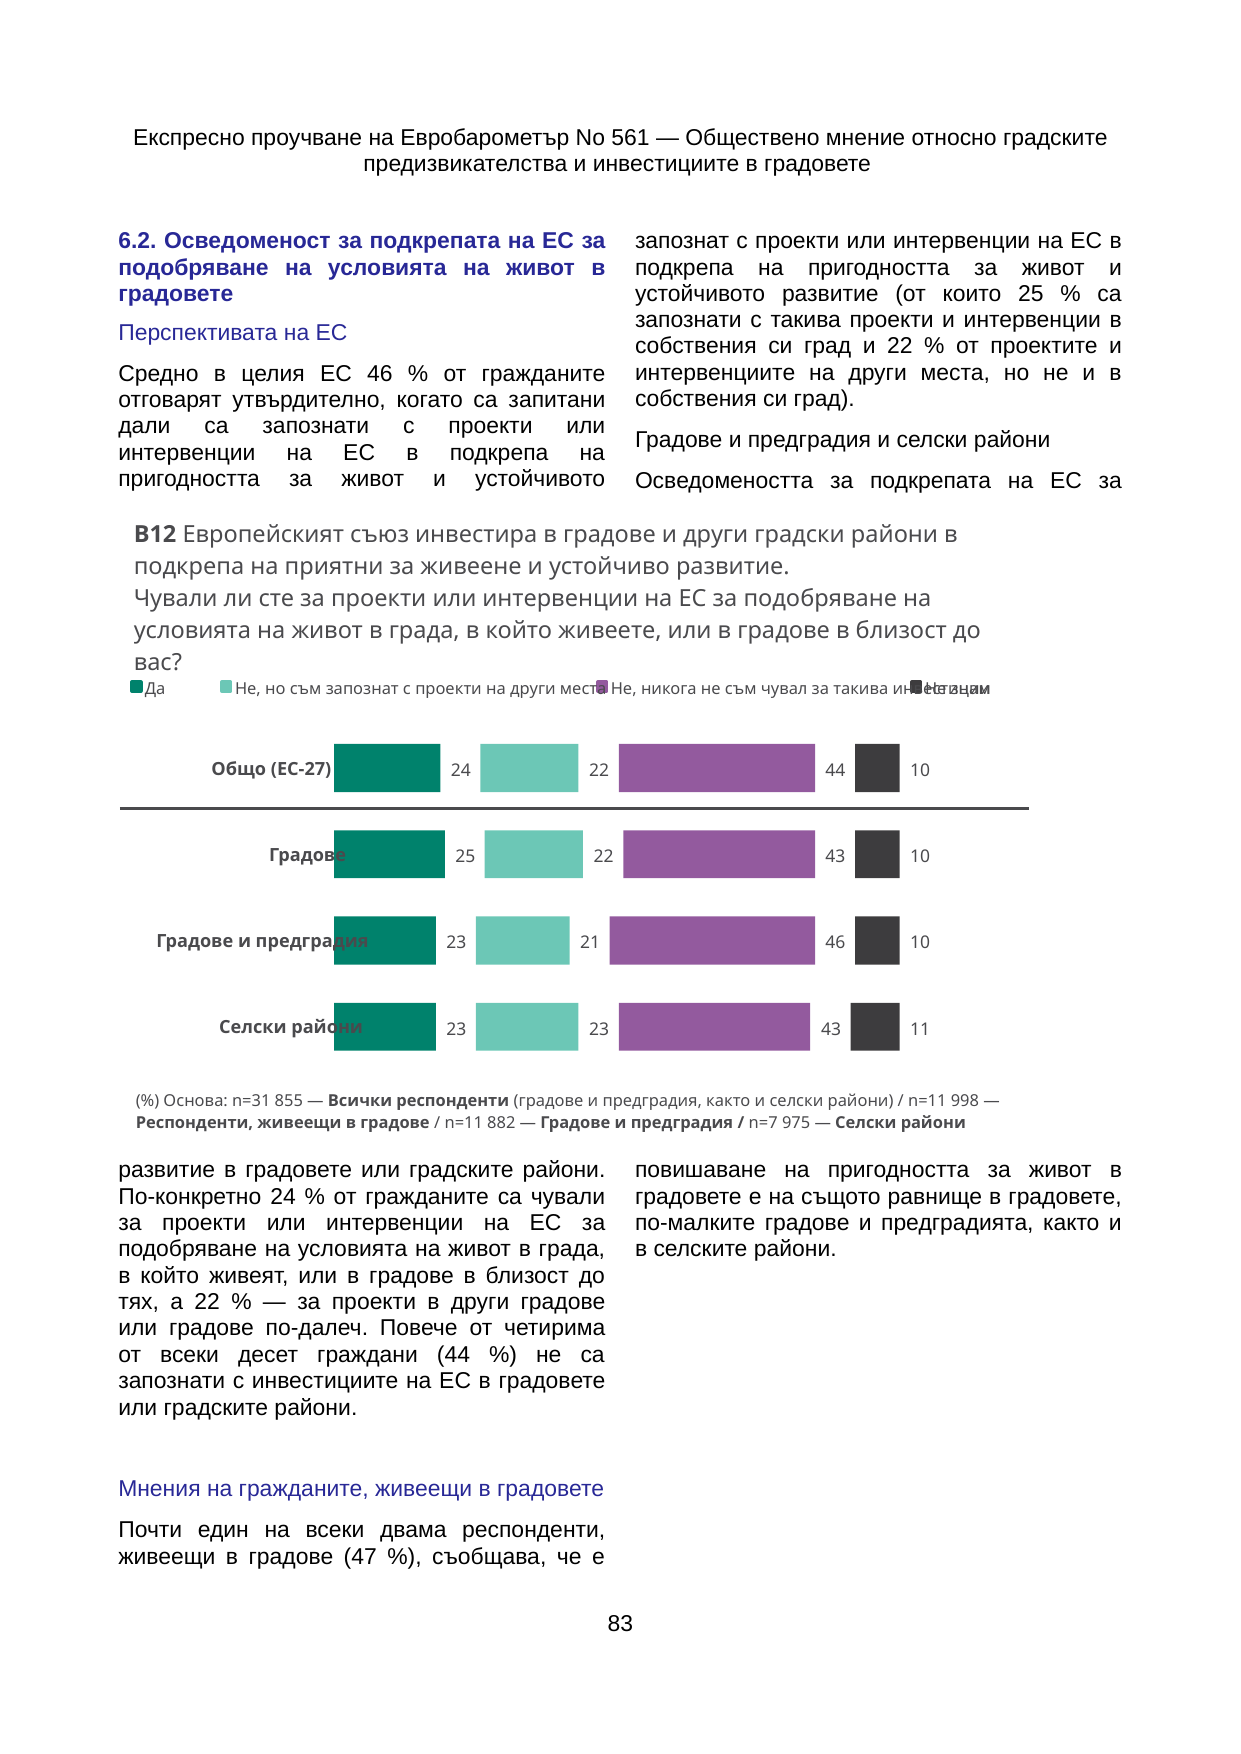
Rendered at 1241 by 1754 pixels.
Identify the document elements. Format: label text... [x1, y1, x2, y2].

subtitle 6.2. Осведоменост за подкрепата на ЕС за подобряване на условията на живот в градовете [118, 227, 605, 306]
text Перспективата на ЕС [118, 319, 605, 345]
text Средно в целия ЕС 46 % от гражданите отговарят утвърдително, когато са запитани дали са запознати с проекти или интервенции на ЕС в подкрепа на пригодността за живот и устойчивото развитие в градовете или градските райони. По-конкретно 24 % от гражданите са чували за проекти или интервенции на ЕС за подобряване на условията на живот в града, в който живеят, или в градове в близост до тях, а 22 % — за проекти в други градове или градове по-далеч. Повече от четирима от всеки десет граждани (44 %) не са запознати с инвестициите на ЕС в градовете или градските райони. [118, 359, 605, 1420]
text Градове и предградия и селски райони [635, 426, 1122, 452]
text Осведомеността за подкрепата на ЕС за повишаване на пригодността за живот в градовете е на същото равнище в градовете, по-малките градове и предградията, както и в селските райони. [635, 467, 1122, 1262]
text Мнения на гражданите, живеещи в градовете [118, 1475, 605, 1502]
text Почти един на всеки двама респонденти, живеещи в градове (47 %), съобщава, че е [118, 1516, 605, 1569]
text запознат с проекти или интервенции на ЕС в подкрепа на пригодността за живот и устойчивото развитие (от които 25 % са запознати с такива проекти и интервенции в собствения си град и 22 % от проектите и интервенциите на други места, но не и в собствения си град). [635, 227, 1122, 412]
